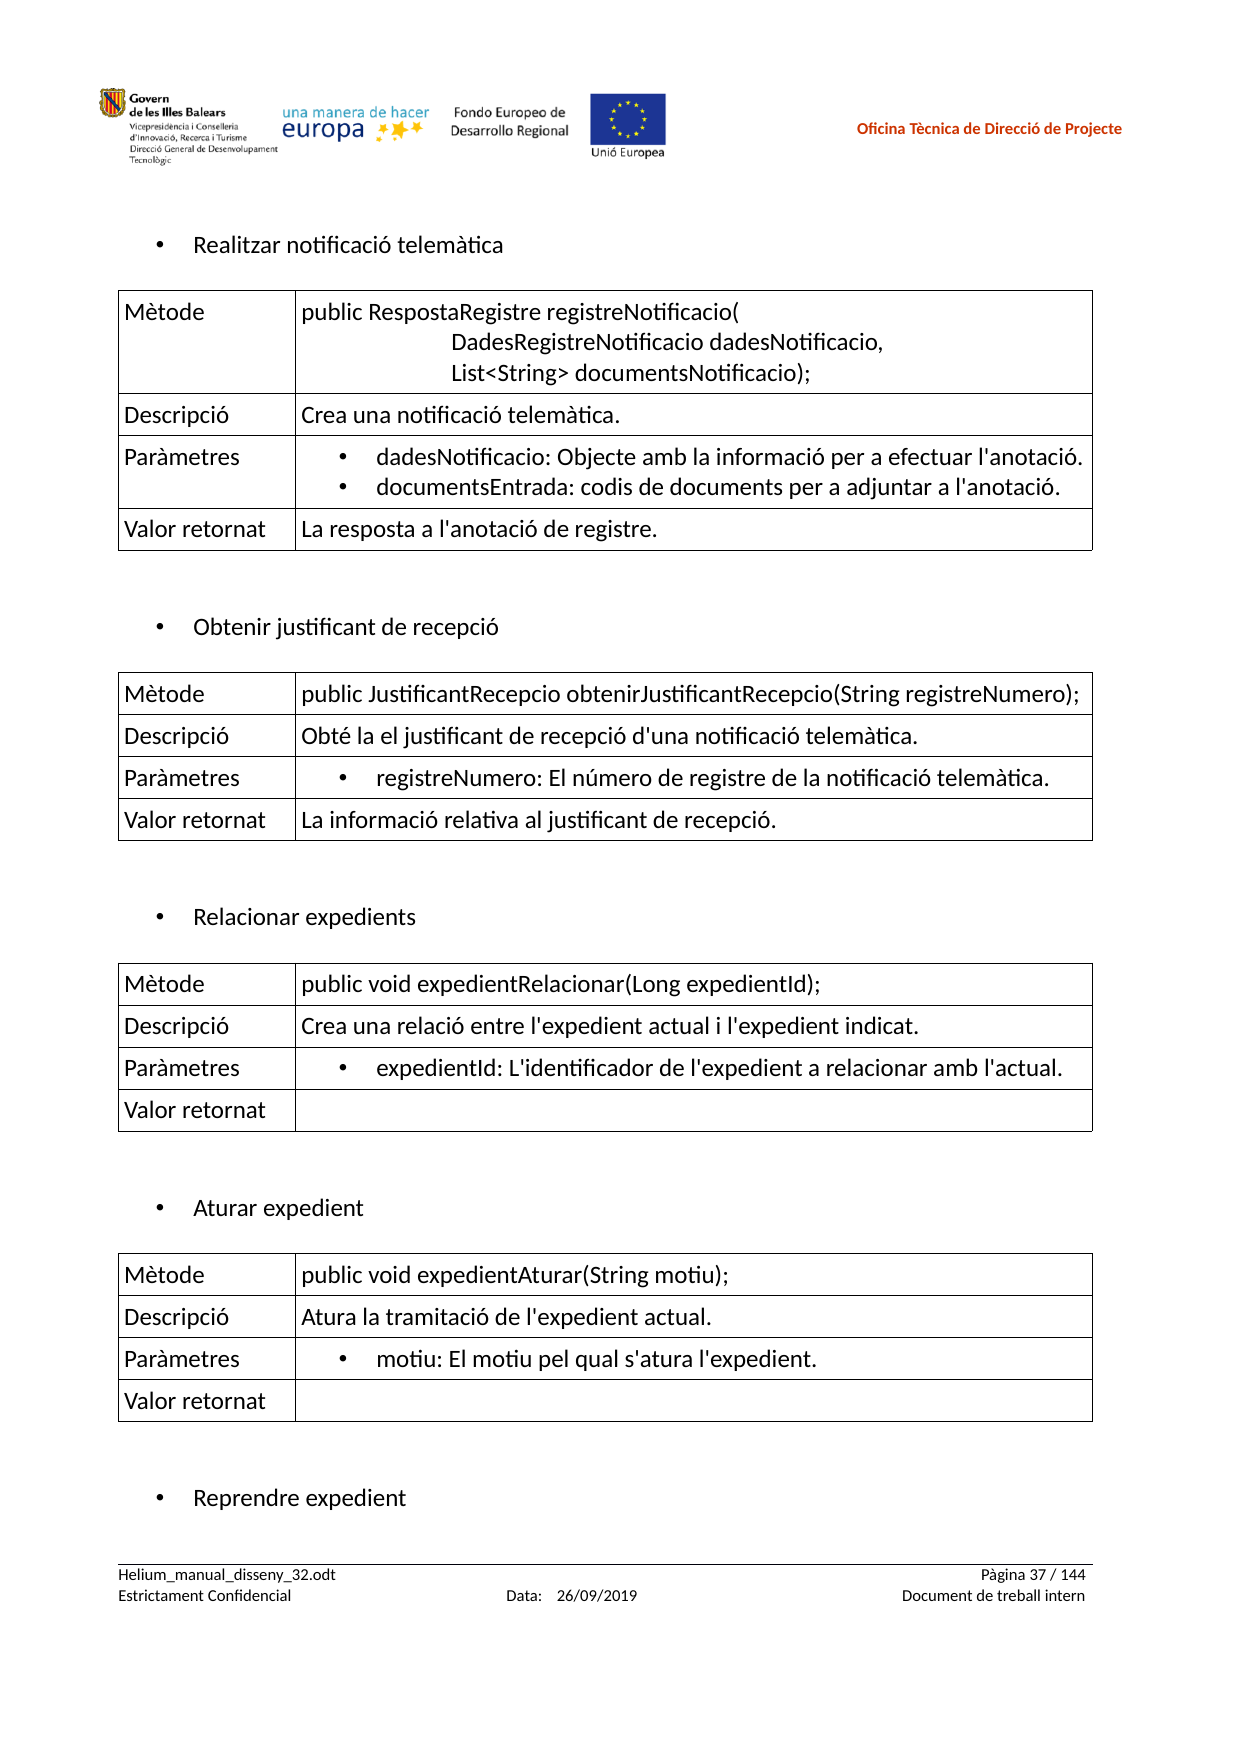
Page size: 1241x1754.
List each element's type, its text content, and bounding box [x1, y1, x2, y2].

table_header Mètode [119, 964, 295, 1005]
list Obtenir justificant de recepció [156, 611, 1122, 642]
table_header Mètode [119, 673, 295, 714]
table_cell Valor retornat [119, 509, 295, 550]
table_cell Paràmetres [119, 1338, 295, 1379]
table_cell Valor retornat [119, 1090, 295, 1131]
table_cell La resposta a l'anotació de registre. [296, 509, 1092, 550]
table_header public void expedientAturar(String motiu); [296, 1254, 1092, 1295]
table_header Mètode [119, 291, 295, 393]
table_cell [296, 1380, 1092, 1421]
table_cell Paràmetres [119, 436, 295, 508]
table_header public void expedientRelacionar(Long expedientId); [296, 964, 1092, 1005]
table_cell Crea una notificació telemàtica. [296, 394, 1092, 435]
table_cell Descripció [119, 1006, 295, 1047]
list Relacionar expedients [156, 902, 1122, 932]
table_cell Paràmetres [119, 1048, 295, 1089]
table_cell dadesNotificacio: Objecte amb la informació per a efectuar l'anotació. documentsEntrada: codis de documents per a adjuntar a l'anotació. [296, 436, 1092, 508]
table_cell Crea una relació entre l'expedient actual i l'expedient indicat. [296, 1006, 1092, 1047]
table_header public RespostaRegistre registreNotificacio( DadesRegistreNotificacio dadesNotificacio, List<String> documentsNotificacio); [296, 291, 1092, 393]
table_cell [296, 1090, 1092, 1131]
picture [99, 87, 668, 166]
table_cell registreNumero: El número de registre de la notificació telemàtica. [296, 757, 1092, 798]
table_header public JustificantRecepcio obtenirJustificantRecepcio(String registreNumero); [296, 673, 1092, 714]
table_cell expedientId: L'identificador de l'expedient a relacionar amb l'actual. [296, 1048, 1092, 1089]
table_cell Descripció [119, 394, 295, 435]
table_cell motiu: El motiu pel qual s'atura l'expedient. [296, 1338, 1092, 1379]
table_cell La informació relativa al justificant de recepció. [296, 799, 1092, 840]
table_cell Obté la el justificant de recepció d'una notificació telemàtica. [296, 715, 1092, 756]
list Reprendre expedient [156, 1483, 1122, 1513]
list Realitzar notificació telemàtica [156, 229, 1122, 259]
table_cell Valor retornat [119, 1380, 295, 1421]
list Aturar expedient [156, 1192, 1122, 1223]
table_cell Descripció [119, 715, 295, 756]
table_cell Descripció [119, 1296, 295, 1337]
table_cell Paràmetres [119, 757, 295, 798]
table_cell Atura la tramitació de l'expedient actual. [296, 1296, 1092, 1337]
table_cell Valor retornat [119, 799, 295, 840]
table_header Mètode [119, 1254, 295, 1295]
